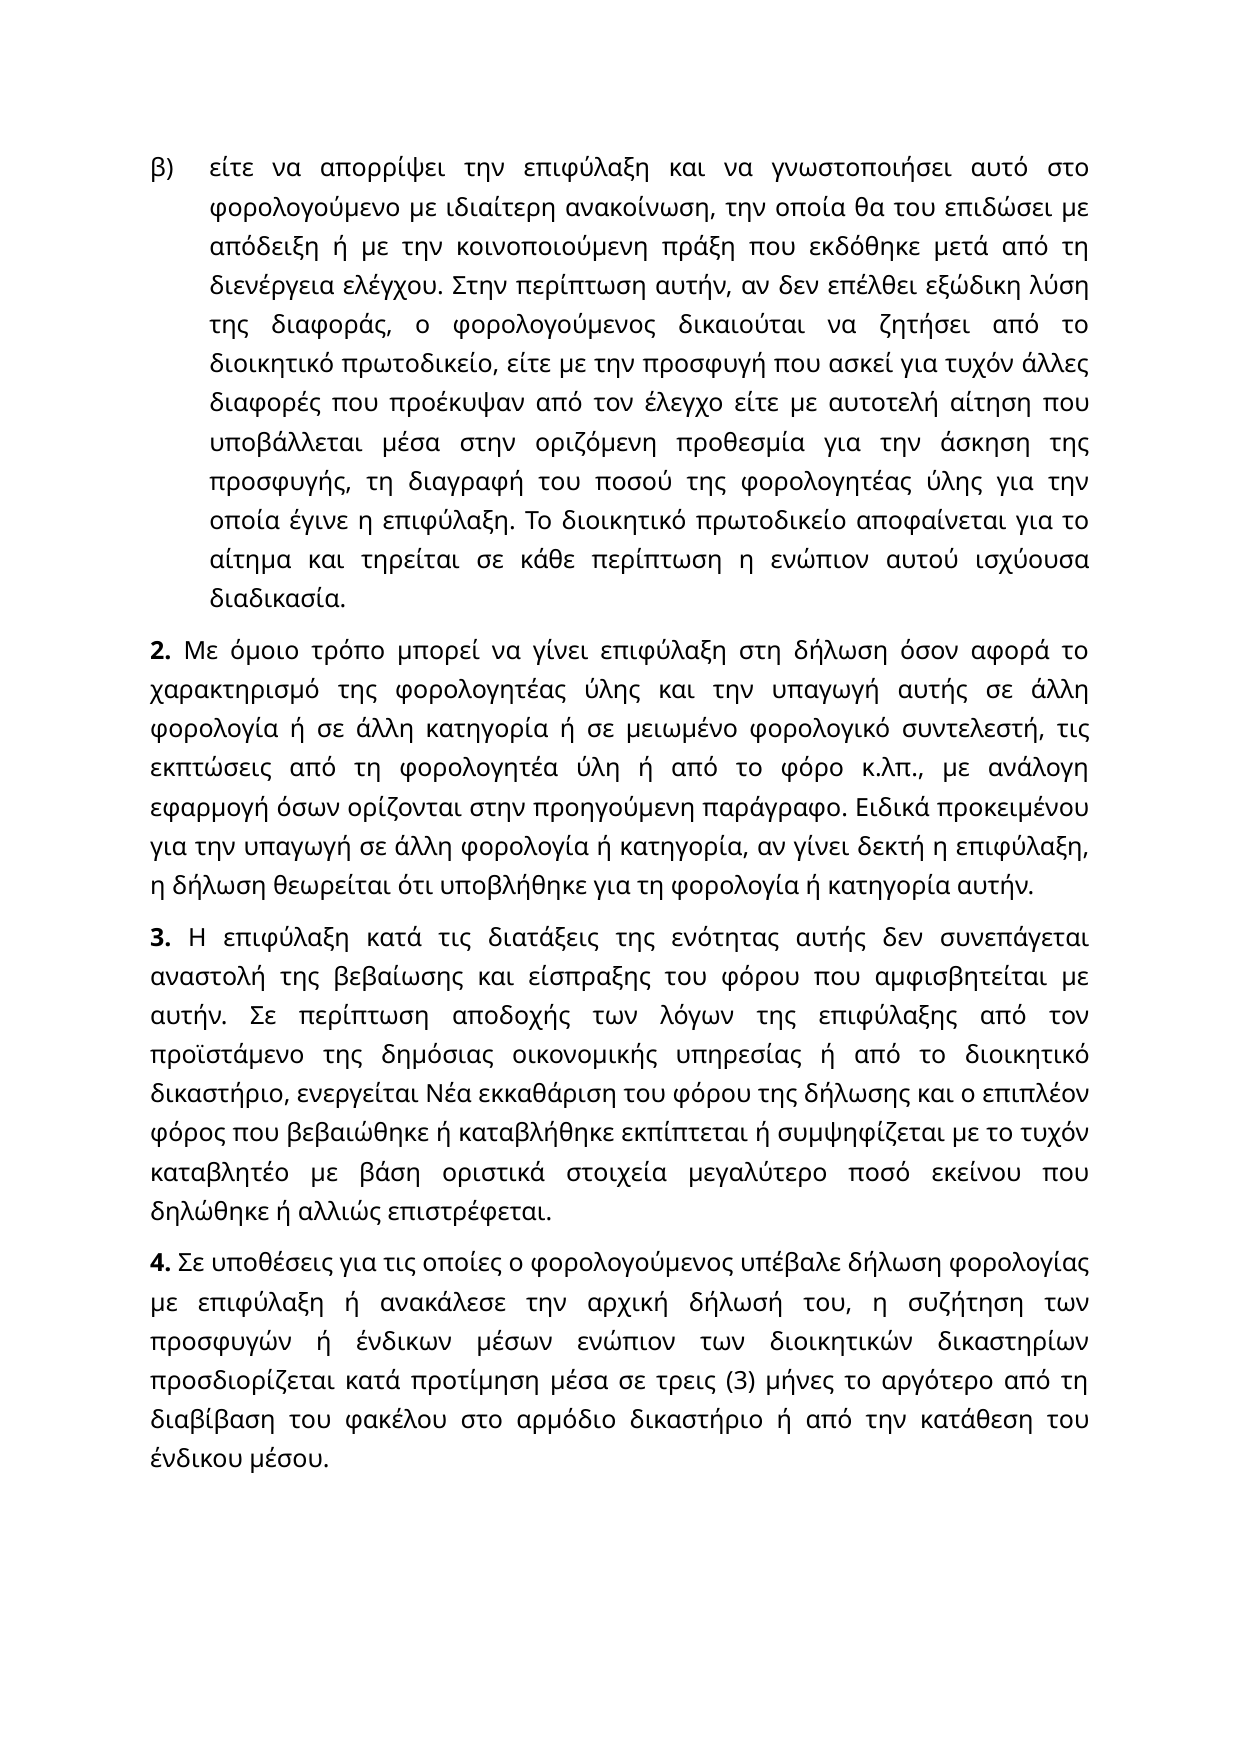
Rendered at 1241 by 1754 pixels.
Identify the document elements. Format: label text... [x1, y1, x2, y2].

text 4. Σε υποθέσεις για τις οποίες ο φορολογούμενος υπέβαλε δήλωση φορολογίας με επιφύλαξη ή ανακάλεσε την αρχική δήλωσή του, η συζήτηση των προσφυγών ή ένδικων μέσων ενώπιον των διοικητικών δικαστηρίων προσδιορίζεται κατά προτίμηση μέσα σε τρεις (3) μήνες το αργότερο από τη διαβίβαση του φακέλου στο αρμόδιο δικαστήριο ή από την κατάθεση του ένδικου μέσου. [150, 1245, 1090, 1475]
text 2. Με όμοιο τρόπο μπορεί να γίνει επιφύλαξη στη δήλωση όσον αφορά το χαρακτηρισμό της φορολογητέας ύλης και την υπαγωγή αυτής σε άλλη φορολογία ή σε άλλη κατηγορία ή σε μειωμένο φορολογικό συντελεστή, τις εκπτώσεις από τη φορολογητέα ύλη ή από το φόρο κ.λπ., με ανάλογη εφαρμογή όσων ορίζονται στην προηγούμενη παράγραφο. Ειδικά προκειμένου για την υπαγωγή σε άλλη φορολογία ή κατηγορία, αν γίνει δεκτή η επιφύλαξη, η δήλωση θεωρείται ότι υποβλήθηκε για τη φορολογία ή κατηγορία αυτήν. [150, 632, 1090, 902]
text 3. Η επιφύλαξη κατά τις διατάξεις της ενότητας αυτής δεν συνεπάγεται αναστολή της βεβαίωσης και είσπραξης του φόρου που αμφισβητείται με αυτήν. Σε περίπτωση αποδοχής των λόγων της επιφύλαξης από τον προϊστάμενο της δημόσιας οικονομικής υπηρεσίας ή από το διοικητικό δικαστήριο, ενεργείται Νέα εκκαθάριση του φόρου της δήλωσης και ο επιπλέον φόρος που βεβαιώθηκε ή καταβλήθηκε εκπίπτεται ή συμψηφίζεται με το τυχόν καταβλητέο με βάση οριστικά στοιχεία μεγαλύτερο ποσό εκείνου που δηλώθηκε ή αλλιώς επιστρέφεται. [150, 919, 1090, 1227]
list β) είτε να απορρίψει την επιφύλαξη και να γνωστοποιήσει αυτό στο φορολογούμενο με ιδιαίτερη ανακοίνωση, την οποία θα του επιδώσει με απόδειξη ή με την κοινοποιούμενη πράξη που εκδόθηκε μετά από τη διενέργεια ελέγχου. Στην περίπτωση αυτήν, αν δεν επέλθει εξώδικη λύση της διαφοράς, ο φορολογούμενος δικαιούται να ζητήσει από το διοικητικό πρωτοδικείο, είτε με την προσφυγή που ασκεί για τυχόν άλλες διαφορές που προέκυψαν από τον έλεγχο είτε με αυτοτελή αίτηση που υποβάλλεται μέσα στην οριζόμενη προθεσμία για την άσκηση της προσφυγής, τη διαγραφή του ποσού της φορολογητέας ύλης για την οποία έγινε η επιφύλαξη. Το διοικητικό πρωτοδικείο αποφαίνεται για το αίτημα και τηρείται σε κάθε περίπτωση η ενώπιον αυτού ισχύουσα διαδικασία. [150, 150, 1090, 615]
